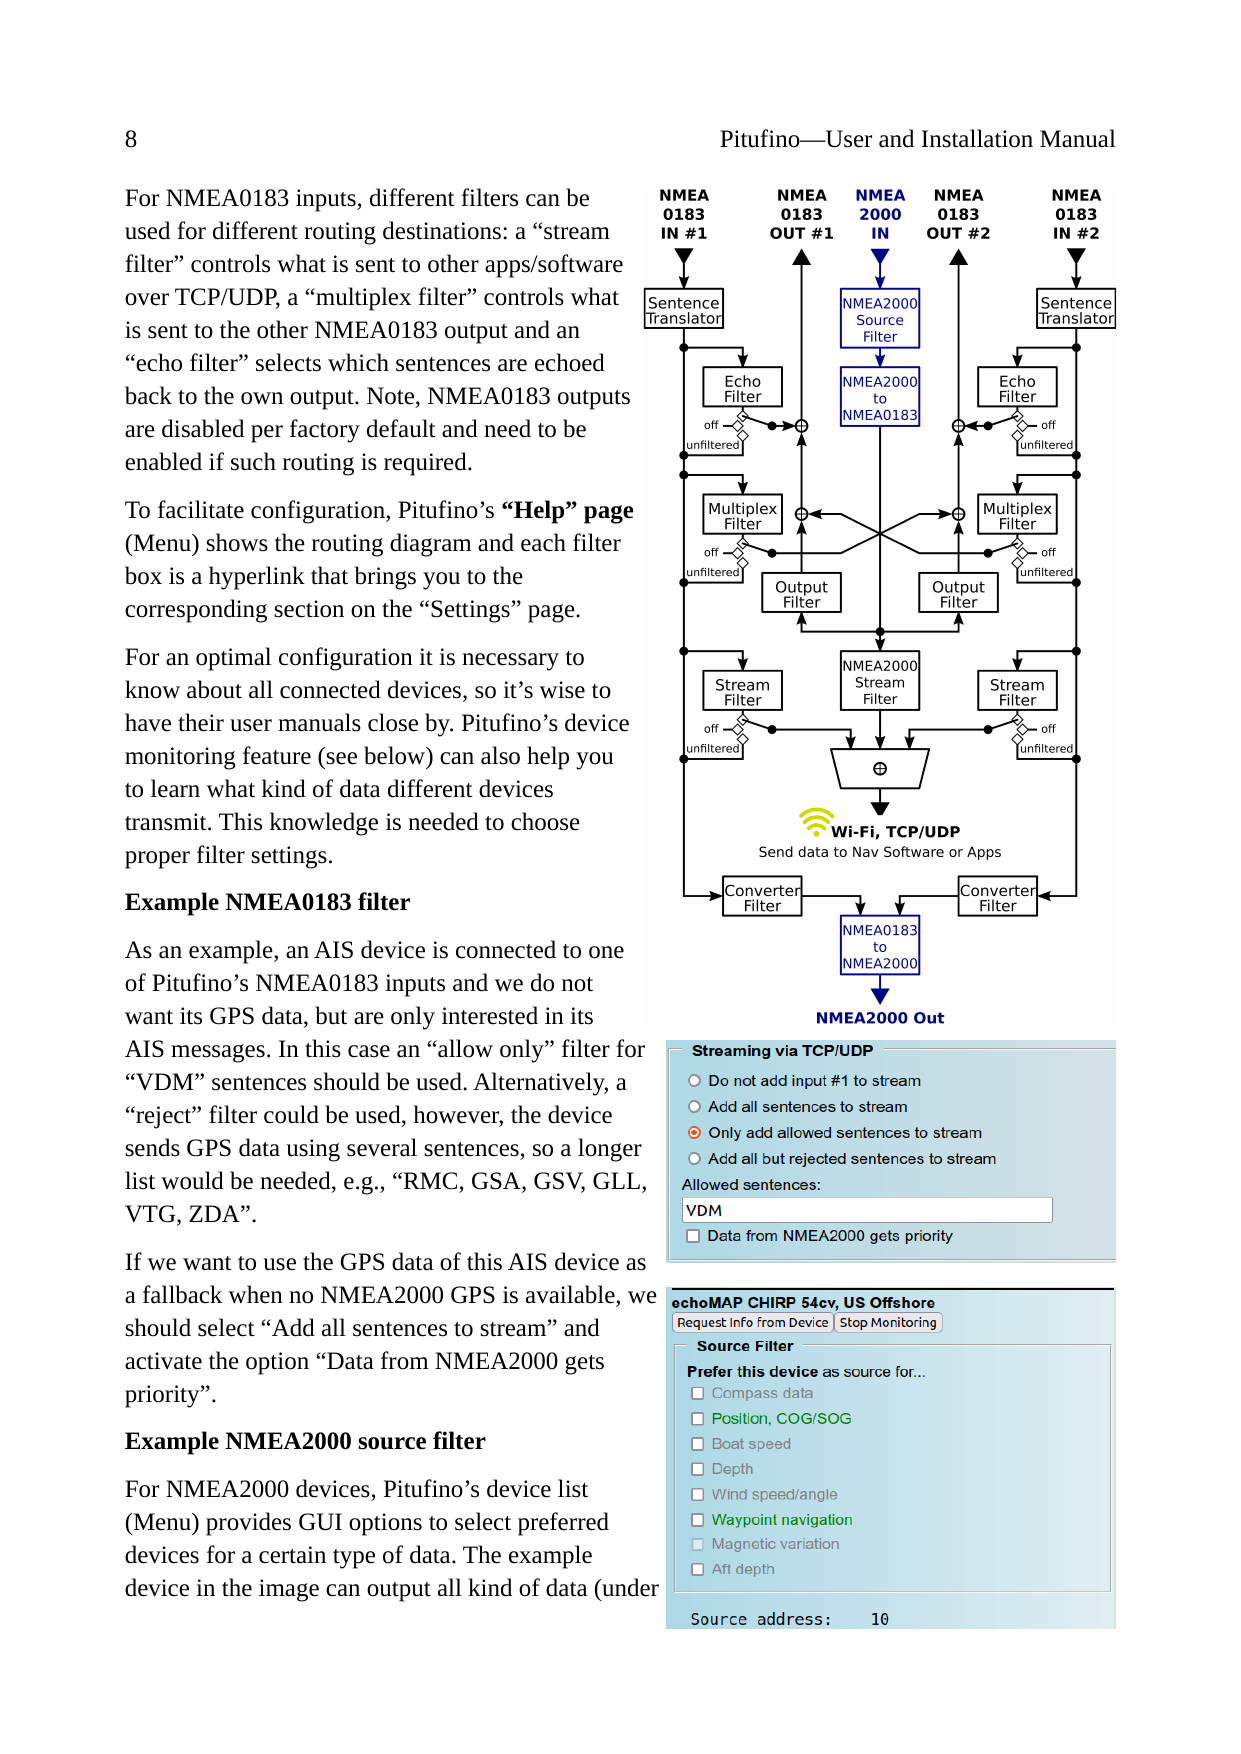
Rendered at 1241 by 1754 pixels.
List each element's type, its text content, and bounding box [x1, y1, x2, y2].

picture [666, 1040, 1117, 1263]
text Example NMEA2000 source filter [124, 1426, 666, 1455]
picture [643, 189, 1117, 1024]
text To facilitate configuration, Pitufino’s “Help” page (Menu) shows the routing diagram and each filter box is a hyperlink that brings you to the corresponding section on the “Settings” page. [124, 495, 643, 623]
text For an optimal configuration it is necessary to know about all connected devices, so it’s wise to have their user manuals close by. Pitufino’s device monitoring feature (see below) can also help you to learn what kind of data different devices transmit. This knowledge is needed to choose proper filter settings. [124, 642, 643, 868]
text For NMEA0183 inputs, different filters can be used for different routing destinations: a “stream filter” controls what is sent to other apps/software over TCP/UDP, a “multiplex filter” controls what is sent to the other NMEA0183 output and an “echo filter” selects which sentences are echoed back to the own output. Note, NMEA0183 outputs are disabled per factory default and need to be enabled if such routing is required. [124, 183, 1116, 476]
text Example NMEA0183 filter [124, 887, 643, 916]
text As an example, an AIS device is connected to one of Pitufino’s NMEA0183 inputs and we do not want its GPS data, but are only interested in its AIS messages. In this case an “allow only” filter for “VDM” sentences should be used. Alternatively, a “reject” filter could be used, however, the device sends GPS data using several sentences, so a longer list would be needed, e.g., “RMC, GSA, GSV, GLL, VTG, ZDA”. [124, 935, 1116, 1228]
picture [666, 1287, 1117, 1629]
text If we want to use the GPS data of this AIS device as a fallback when no NMEA2000 GPS is available, we should select “Add all sentences to stream” and activate the option “Data from NMEA2000 gets priority”. [124, 1247, 1116, 1408]
text For NMEA2000 devices, Pitufino’s device list (Menu) provides GUI options to select preferred devices for a certain type of data. The example device in the image can output all kind of data (under [124, 1474, 666, 1602]
